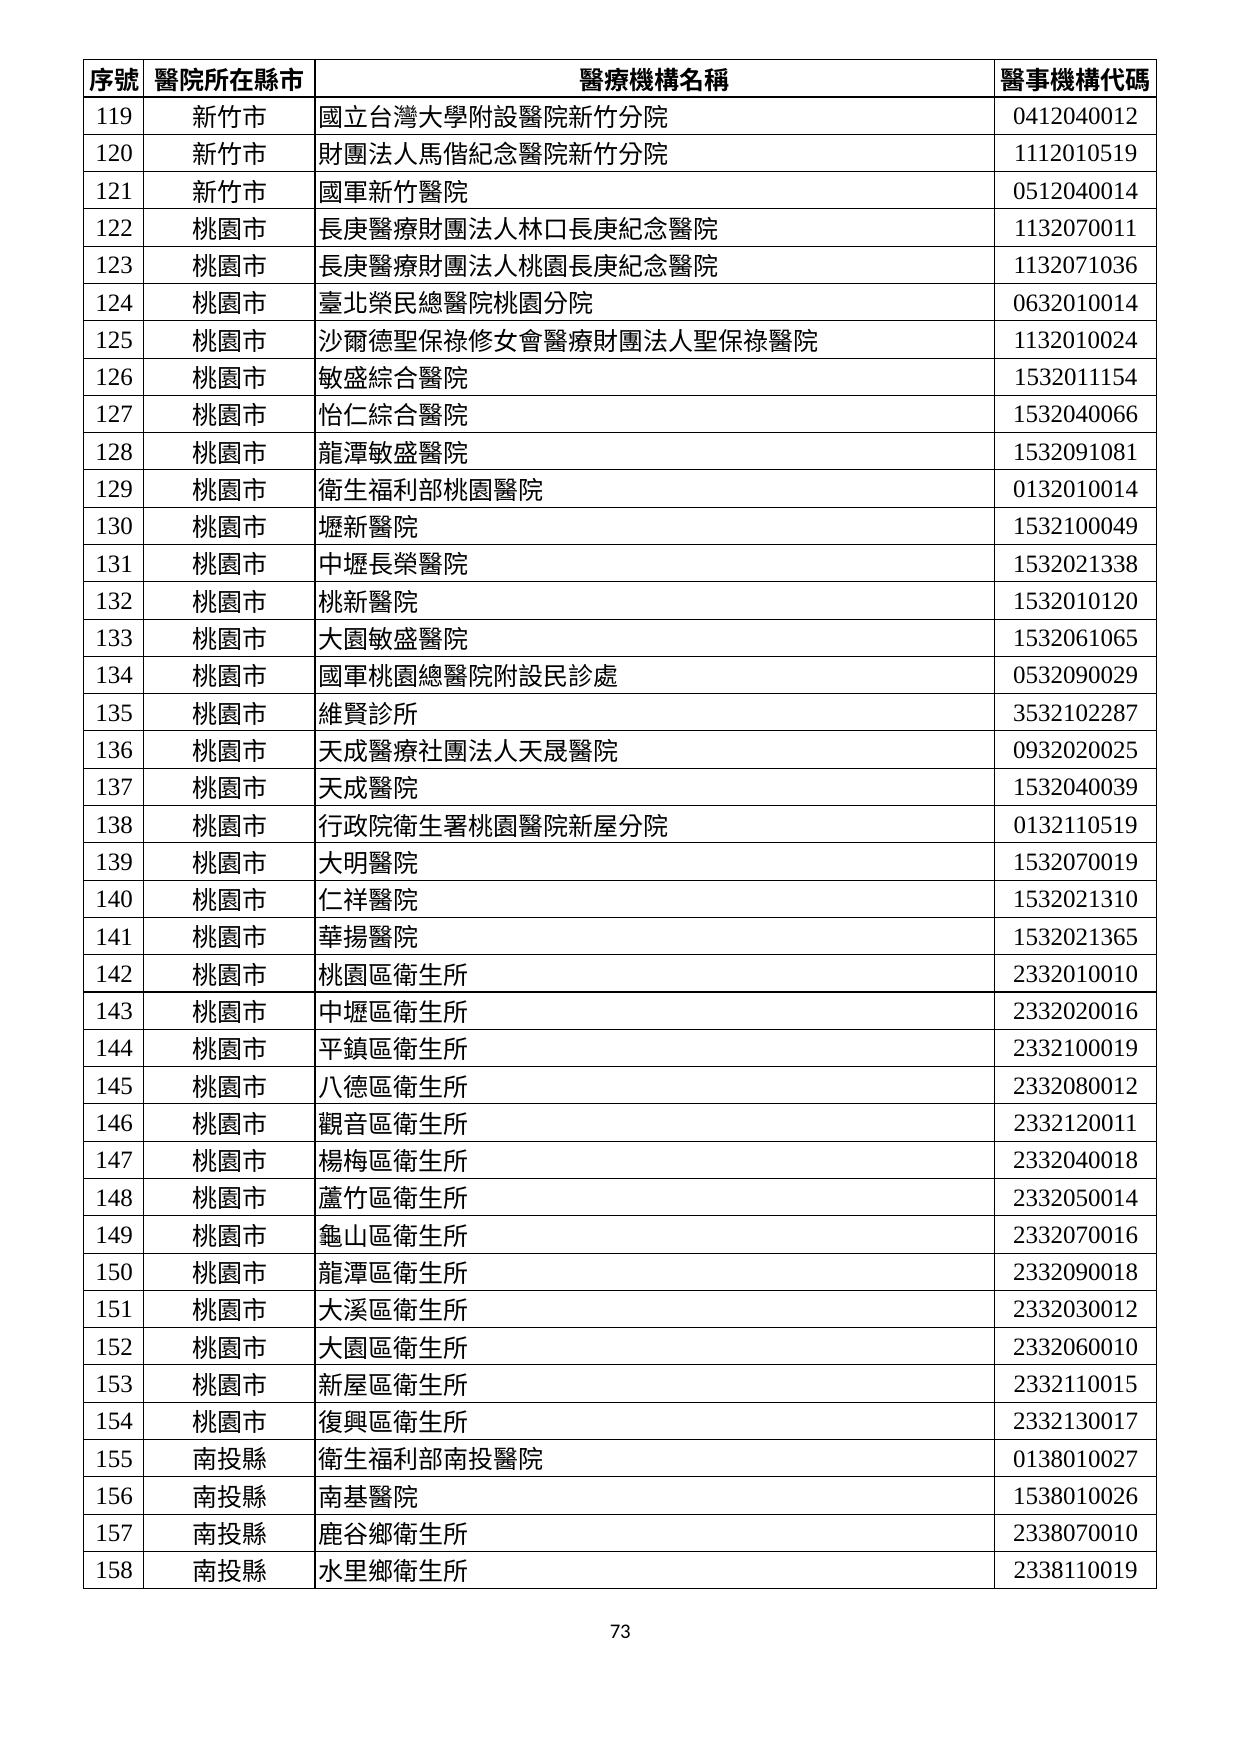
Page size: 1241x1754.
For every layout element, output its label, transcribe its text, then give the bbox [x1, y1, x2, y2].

table_cell 2332050014 [995, 1179, 1156, 1215]
table_cell 敏盛綜合醫院 [316, 359, 994, 395]
table_cell 桃園市 [144, 993, 314, 1029]
table_cell 1532040039 [995, 769, 1156, 805]
table_cell 158 [84, 1552, 143, 1588]
table_cell 145 [84, 1067, 143, 1103]
table_cell 桃園市 [144, 806, 314, 842]
table_cell 桃園市 [144, 843, 314, 879]
table_cell 1532100049 [995, 508, 1156, 544]
table_cell 龍潭區衛生所 [316, 1254, 994, 1290]
table_cell 2332060010 [995, 1328, 1156, 1364]
table_cell 1132010024 [995, 321, 1156, 357]
table_cell 1532070019 [995, 843, 1156, 879]
table_cell 153 [84, 1365, 143, 1402]
table_cell 1132070011 [995, 209, 1156, 246]
table_cell 134 [84, 657, 143, 693]
table_cell 155 [84, 1440, 143, 1476]
table_cell 2332020016 [995, 993, 1156, 1029]
table_cell 桃園市 [144, 881, 314, 917]
table_cell 125 [84, 321, 143, 357]
table_cell 桃園市 [144, 1216, 314, 1252]
table_cell 2332130017 [995, 1403, 1156, 1439]
table_cell 149 [84, 1216, 143, 1252]
table_cell 維賢診所 [316, 694, 994, 730]
table_cell 2332120011 [995, 1104, 1156, 1141]
table_cell 136 [84, 731, 143, 768]
table_cell 2332030012 [995, 1291, 1156, 1327]
table_cell 桃園市 [144, 1030, 314, 1066]
table_cell 1532021365 [995, 918, 1156, 954]
table_cell 119 [84, 98, 143, 134]
table_cell 152 [84, 1328, 143, 1364]
table_cell 146 [84, 1104, 143, 1141]
table_cell 桃園市 [144, 582, 314, 618]
table_cell 0132110519 [995, 806, 1156, 842]
table_cell 桃園市 [144, 321, 314, 357]
table_cell 桃園市 [144, 209, 314, 246]
table_cell 衛生福利部南投醫院 [316, 1440, 994, 1476]
table_cell 桃園市 [144, 620, 314, 656]
table_cell 0132010014 [995, 470, 1156, 507]
table_cell 139 [84, 843, 143, 879]
table_cell 1532010120 [995, 582, 1156, 618]
table_cell 2332070016 [995, 1216, 1156, 1252]
table_cell 南投縣 [144, 1552, 314, 1588]
table_cell 桃園市 [144, 918, 314, 954]
table_cell 南基醫院 [316, 1477, 994, 1513]
table_cell 天成醫療社團法人天晟醫院 [316, 731, 994, 768]
table_cell 桃園市 [144, 1291, 314, 1327]
table_cell 桃園市 [144, 247, 314, 283]
table_cell 新竹市 [144, 98, 314, 134]
table_cell 135 [84, 694, 143, 730]
table_cell 127 [84, 396, 143, 432]
table_cell 143 [84, 993, 143, 1029]
table_cell 126 [84, 359, 143, 395]
table_cell 0138010027 [995, 1440, 1156, 1476]
table_cell 沙爾德聖保祿修女會醫療財團法人聖保祿醫院 [316, 321, 994, 357]
table_cell 0412040012 [995, 98, 1156, 134]
table_cell 中壢長榮醫院 [316, 545, 994, 581]
table_cell 行政院衛生署桃園醫院新屋分院 [316, 806, 994, 842]
table_cell 120 [84, 135, 143, 171]
table_cell 新屋區衛生所 [316, 1365, 994, 1402]
table_cell 南投縣 [144, 1477, 314, 1513]
table_cell 2332100019 [995, 1030, 1156, 1066]
table_cell 鹿谷鄉衛生所 [316, 1515, 994, 1551]
table_cell 臺北榮民總醫院桃園分院 [316, 284, 994, 320]
table_cell 1532011154 [995, 359, 1156, 395]
table_cell 156 [84, 1477, 143, 1513]
table_cell 桃園市 [144, 433, 314, 469]
table_cell 2332010010 [995, 955, 1156, 991]
table_cell 八德區衛生所 [316, 1067, 994, 1103]
table_cell 桃園市 [144, 1403, 314, 1439]
table_cell 平鎮區衛生所 [316, 1030, 994, 1066]
table_cell 桃園市 [144, 955, 314, 991]
table_cell 衛生福利部桃園醫院 [316, 470, 994, 507]
table_cell 水里鄉衛生所 [316, 1552, 994, 1588]
table_cell 華揚醫院 [316, 918, 994, 954]
table_cell 0932020025 [995, 731, 1156, 768]
table_cell 0532090029 [995, 657, 1156, 693]
table_cell 2332110015 [995, 1365, 1156, 1402]
table_cell 新竹市 [144, 172, 314, 208]
table_cell 南投縣 [144, 1440, 314, 1476]
table_cell 1538010026 [995, 1477, 1156, 1513]
table_cell 2338110019 [995, 1552, 1156, 1588]
table_cell 124 [84, 284, 143, 320]
table_cell 140 [84, 881, 143, 917]
table_cell 桃園市 [144, 470, 314, 507]
table_cell 148 [84, 1179, 143, 1215]
table_cell 復興區衛生所 [316, 1403, 994, 1439]
table_cell 3532102287 [995, 694, 1156, 730]
table_cell 150 [84, 1254, 143, 1290]
table_cell 楊梅區衛生所 [316, 1142, 994, 1178]
table_cell 128 [84, 433, 143, 469]
table_cell 122 [84, 209, 143, 246]
table_cell 怡仁綜合醫院 [316, 396, 994, 432]
table_cell 桃園市 [144, 1254, 314, 1290]
table_cell 桃園市 [144, 396, 314, 432]
table_cell 131 [84, 545, 143, 581]
table_cell 桃園市 [144, 1179, 314, 1215]
table_cell 桃園市 [144, 359, 314, 395]
table_cell 137 [84, 769, 143, 805]
table_cell 桃園市 [144, 1365, 314, 1402]
table_cell 大溪區衛生所 [316, 1291, 994, 1327]
table_cell 龜山區衛生所 [316, 1216, 994, 1252]
table_cell 大明醫院 [316, 843, 994, 879]
table_cell 桃園市 [144, 769, 314, 805]
table_cell 觀音區衛生所 [316, 1104, 994, 1141]
table_cell 2332040018 [995, 1142, 1156, 1178]
table_cell 桃園市 [144, 1104, 314, 1141]
table_header 醫事機構代碼 [995, 60, 1156, 96]
table_cell 1532021310 [995, 881, 1156, 917]
table_cell 147 [84, 1142, 143, 1178]
table_cell 桃園市 [144, 545, 314, 581]
table_cell 新竹市 [144, 135, 314, 171]
table_cell 桃園市 [144, 508, 314, 544]
table_cell 桃園市 [144, 1328, 314, 1364]
table_cell 142 [84, 955, 143, 991]
table_cell 1112010519 [995, 135, 1156, 171]
table_cell 桃園區衛生所 [316, 955, 994, 991]
table_cell 0632010014 [995, 284, 1156, 320]
table_cell 桃新醫院 [316, 582, 994, 618]
table_cell 133 [84, 620, 143, 656]
table_cell 151 [84, 1291, 143, 1327]
table_cell 123 [84, 247, 143, 283]
table_cell 長庚醫療財團法人林口長庚紀念醫院 [316, 209, 994, 246]
table_cell 大園區衛生所 [316, 1328, 994, 1364]
table_cell 桃園市 [144, 284, 314, 320]
table_cell 長庚醫療財團法人桃園長庚紀念醫院 [316, 247, 994, 283]
table_cell 138 [84, 806, 143, 842]
table_cell 南投縣 [144, 1515, 314, 1551]
table_cell 大園敏盛醫院 [316, 620, 994, 656]
table_cell 1532091081 [995, 433, 1156, 469]
table_cell 龍潭敏盛醫院 [316, 433, 994, 469]
table_header 醫療機構名稱 [316, 60, 994, 96]
table_cell 中壢區衛生所 [316, 993, 994, 1029]
table_header 醫院所在縣市 [144, 60, 314, 96]
table_cell 壢新醫院 [316, 508, 994, 544]
table_cell 桃園市 [144, 1142, 314, 1178]
table_cell 國軍新竹醫院 [316, 172, 994, 208]
table_cell 2338070010 [995, 1515, 1156, 1551]
table_cell 154 [84, 1403, 143, 1439]
table_cell 129 [84, 470, 143, 507]
table_cell 1132071036 [995, 247, 1156, 283]
table_cell 天成醫院 [316, 769, 994, 805]
table_cell 桃園市 [144, 657, 314, 693]
table_cell 121 [84, 172, 143, 208]
table_cell 桃園市 [144, 1067, 314, 1103]
table_cell 132 [84, 582, 143, 618]
table_cell 1532021338 [995, 545, 1156, 581]
table_cell 0512040014 [995, 172, 1156, 208]
table_cell 144 [84, 1030, 143, 1066]
table_cell 蘆竹區衛生所 [316, 1179, 994, 1215]
table_cell 2332080012 [995, 1067, 1156, 1103]
table_cell 1532061065 [995, 620, 1156, 656]
table_cell 157 [84, 1515, 143, 1551]
table_cell 141 [84, 918, 143, 954]
table_cell 國立台灣大學附設醫院新竹分院 [316, 98, 994, 134]
table_cell 桃園市 [144, 694, 314, 730]
table_cell 1532040066 [995, 396, 1156, 432]
table_cell 2332090018 [995, 1254, 1156, 1290]
table_cell 桃園市 [144, 731, 314, 768]
table_cell 國軍桃園總醫院附設民診處 [316, 657, 994, 693]
table_cell 仁祥醫院 [316, 881, 994, 917]
table_cell 財團法人馬偕紀念醫院新竹分院 [316, 135, 994, 171]
table_cell 130 [84, 508, 143, 544]
table_header 序號 [84, 60, 143, 96]
